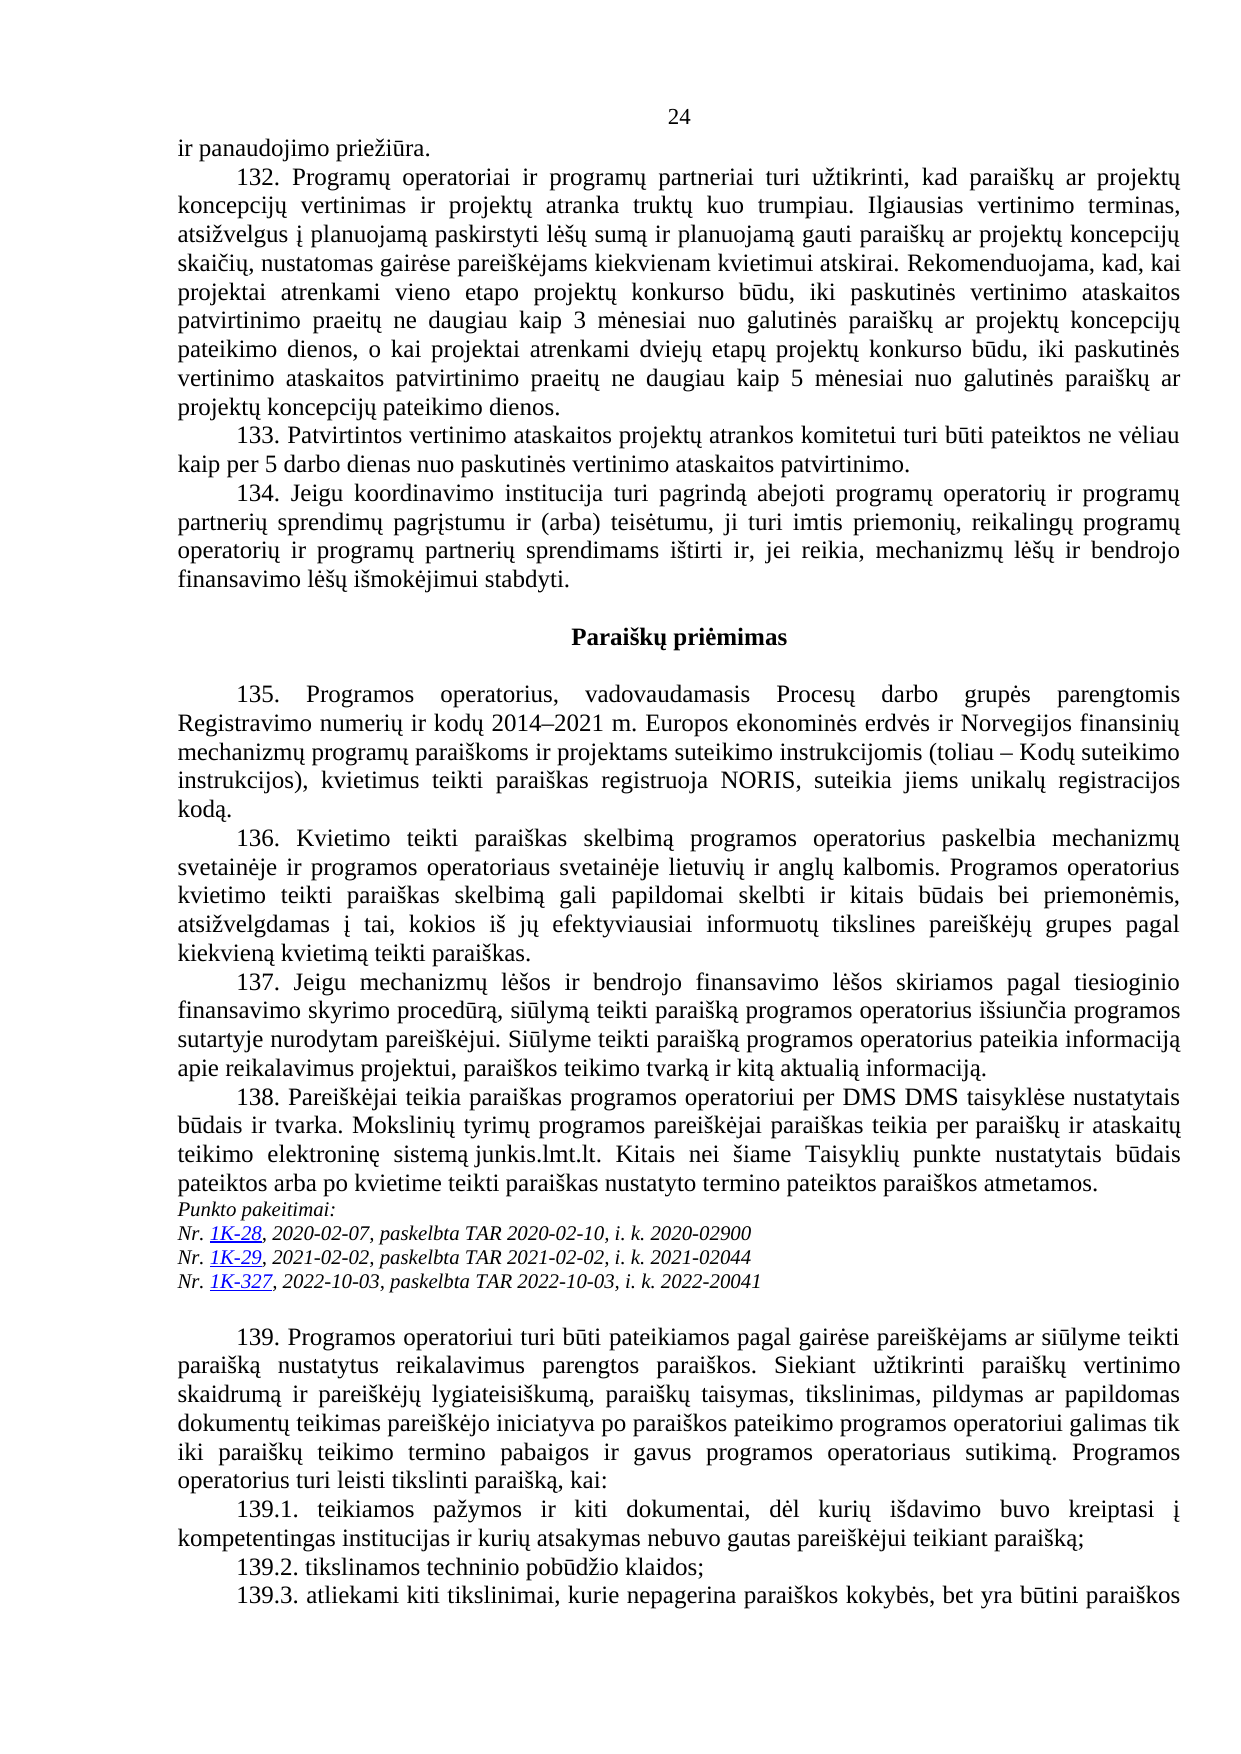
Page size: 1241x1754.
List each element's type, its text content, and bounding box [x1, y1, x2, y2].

text Paraiškų priėmimas [177, 622, 1181, 650]
text ir panaudojimo priežiūra. [177, 133, 1181, 162]
text 139. Programos operatoriui turi būti pateikiamos pagal gairėse pareiškėjams ar siūlyme teikti paraišką nustatytus reikalavimus parengtos paraiškos. Siekiant užtikrinti paraiškų vertinimo skaidrumą ir pareiškėjų lygiateisiškumą, paraiškų taisymas, tikslinimas, pildymas ar papildomas dokumentų teikimas pareiškėjo iniciatyva po paraiškos pateikimo programos operatoriui galimas tik iki paraiškų teikimo termino pabaigos ir gavus programos operatoriaus sutikimą. Programos operatorius turi leisti tikslinti paraišką, kai: [177, 1322, 1181, 1494]
text 139.1. teikiamos pažymos ir kiti dokumentai, dėl kurių išdavimo buvo kreiptasi į kompetentingas institucijas ir kurių atsakymas nebuvo gautas pareiškėjui teikiant paraišką; [177, 1494, 1181, 1552]
text 133. Patvirtintos vertinimo ataskaitos projektų atrankos komitetui turi būti pateiktos ne vėliau kaip per 5 darbo dienas nuo paskutinės vertinimo ataskaitos patvirtinimo. [177, 420, 1181, 478]
text Nr. 1K-327, 2022-10-03, paskelbta TAR 2022-10-03, i. k. 2022-20041 [177, 1269, 1181, 1293]
text 135. Programos operatorius, vadovaudamasis Procesų darbo grupės parengtomis Registravimo numerių ir kodų 2014–2021 m. Europos ekonominės erdvės ir Norvegijos finansinių mechanizmų programų paraiškoms ir projektams suteikimo instrukcijomis (toliau – Kodų suteikimo instrukcijos), kvietimus teikti paraiškas registruoja NORIS, suteikia jiems unikalų registracijos kodą. [177, 679, 1181, 823]
text 139.2. tikslinamos techninio pobūdžio klaidos; [177, 1552, 1181, 1580]
text 139.3. atliekami kiti tikslinimai, kurie nepagerina paraiškos kokybės, bet yra būtini paraiškos [177, 1580, 1181, 1609]
text 136. Kvietimo teikti paraiškas skelbimą programos operatorius paskelbia mechanizmų svetainėje ir programos operatoriaus svetainėje lietuvių ir anglų kalbomis. Programos operatorius kvietimo teikti paraiškas skelbimą gali papildomai skelbti ir kitais būdais bei priemonėmis, atsižvelgdamas į tai, kokios iš jų efektyviausiai informuotų tikslines pareiškėjų grupes pagal kiekvieną kvietimą teikti paraiškas. [177, 823, 1181, 967]
text Nr. 1K-29, 2021-02-02, paskelbta TAR 2021-02-02, i. k. 2021-02044 [177, 1245, 1181, 1269]
text Nr. 1K-28, 2020-02-07, paskelbta TAR 2020-02-10, i. k. 2020-02900 [177, 1221, 1181, 1245]
text Punkto pakeitimai: [177, 1197, 1181, 1221]
text 138. Pareiškėjai teikia paraiškas programos operatoriui per DMS DMS taisyklėse nustatytais būdais ir tvarka. Mokslinių tyrimų programos pareiškėjai paraiškas teikia per paraiškų ir ataskaitų teikimo elektroninę sistemą junkis.lmt.lt. Kitais nei šiame Taisyklių punkte nustatytais būdais pateiktos arba po kvietime teikti paraiškas nustatyto termino pateiktos paraiškos atmetamos. [177, 1082, 1181, 1197]
text 132. Programų operatoriai ir programų partneriai turi užtikrinti, kad paraiškų ar projektų koncepcijų vertinimas ir projektų atranka truktų kuo trumpiau. Ilgiausias vertinimo terminas, atsižvelgus į planuojamą paskirstyti lėšų sumą ir planuojamą gauti paraiškų ar projektų koncepcijų skaičių, nustatomas gairėse pareiškėjams kiekvienam kvietimui atskirai. Rekomenduojama, kad, kai projektai atrenkami vieno etapo projektų konkurso būdu, iki paskutinės vertinimo ataskaitos patvirtinimo praeitų ne daugiau kaip 3 mėnesiai nuo galutinės paraiškų ar projektų koncepcijų pateikimo dienos, o kai projektai atrenkami dviejų etapų projektų konkurso būdu, iki paskutinės vertinimo ataskaitos patvirtinimo praeitų ne daugiau kaip 5 mėnesiai nuo galutinės paraiškų ar projektų koncepcijų pateikimo dienos. [177, 162, 1181, 420]
text 137. Jeigu mechanizmų lėšos ir bendrojo finansavimo lėšos skiriamos pagal tiesioginio finansavimo skyrimo procedūrą, siūlymą teikti paraišką programos operatorius išsiunčia programos sutartyje nurodytam pareiškėjui. Siūlyme teikti paraišką programos operatorius pateikia informaciją apie reikalavimus projektui, paraiškos teikimo tvarką ir kitą aktualią informaciją. [177, 967, 1181, 1082]
text 134. Jeigu koordinavimo institucija turi pagrindą abejoti programų operatorių ir programų partnerių sprendimų pagrįstumu ir (arba) teisėtumu, ji turi imtis priemonių, reikalingų programų operatorių ir programų partnerių sprendimams ištirti ir, jei reikia, mechanizmų lėšų ir bendrojo finansavimo lėšų išmokėjimui stabdyti. [177, 478, 1181, 593]
